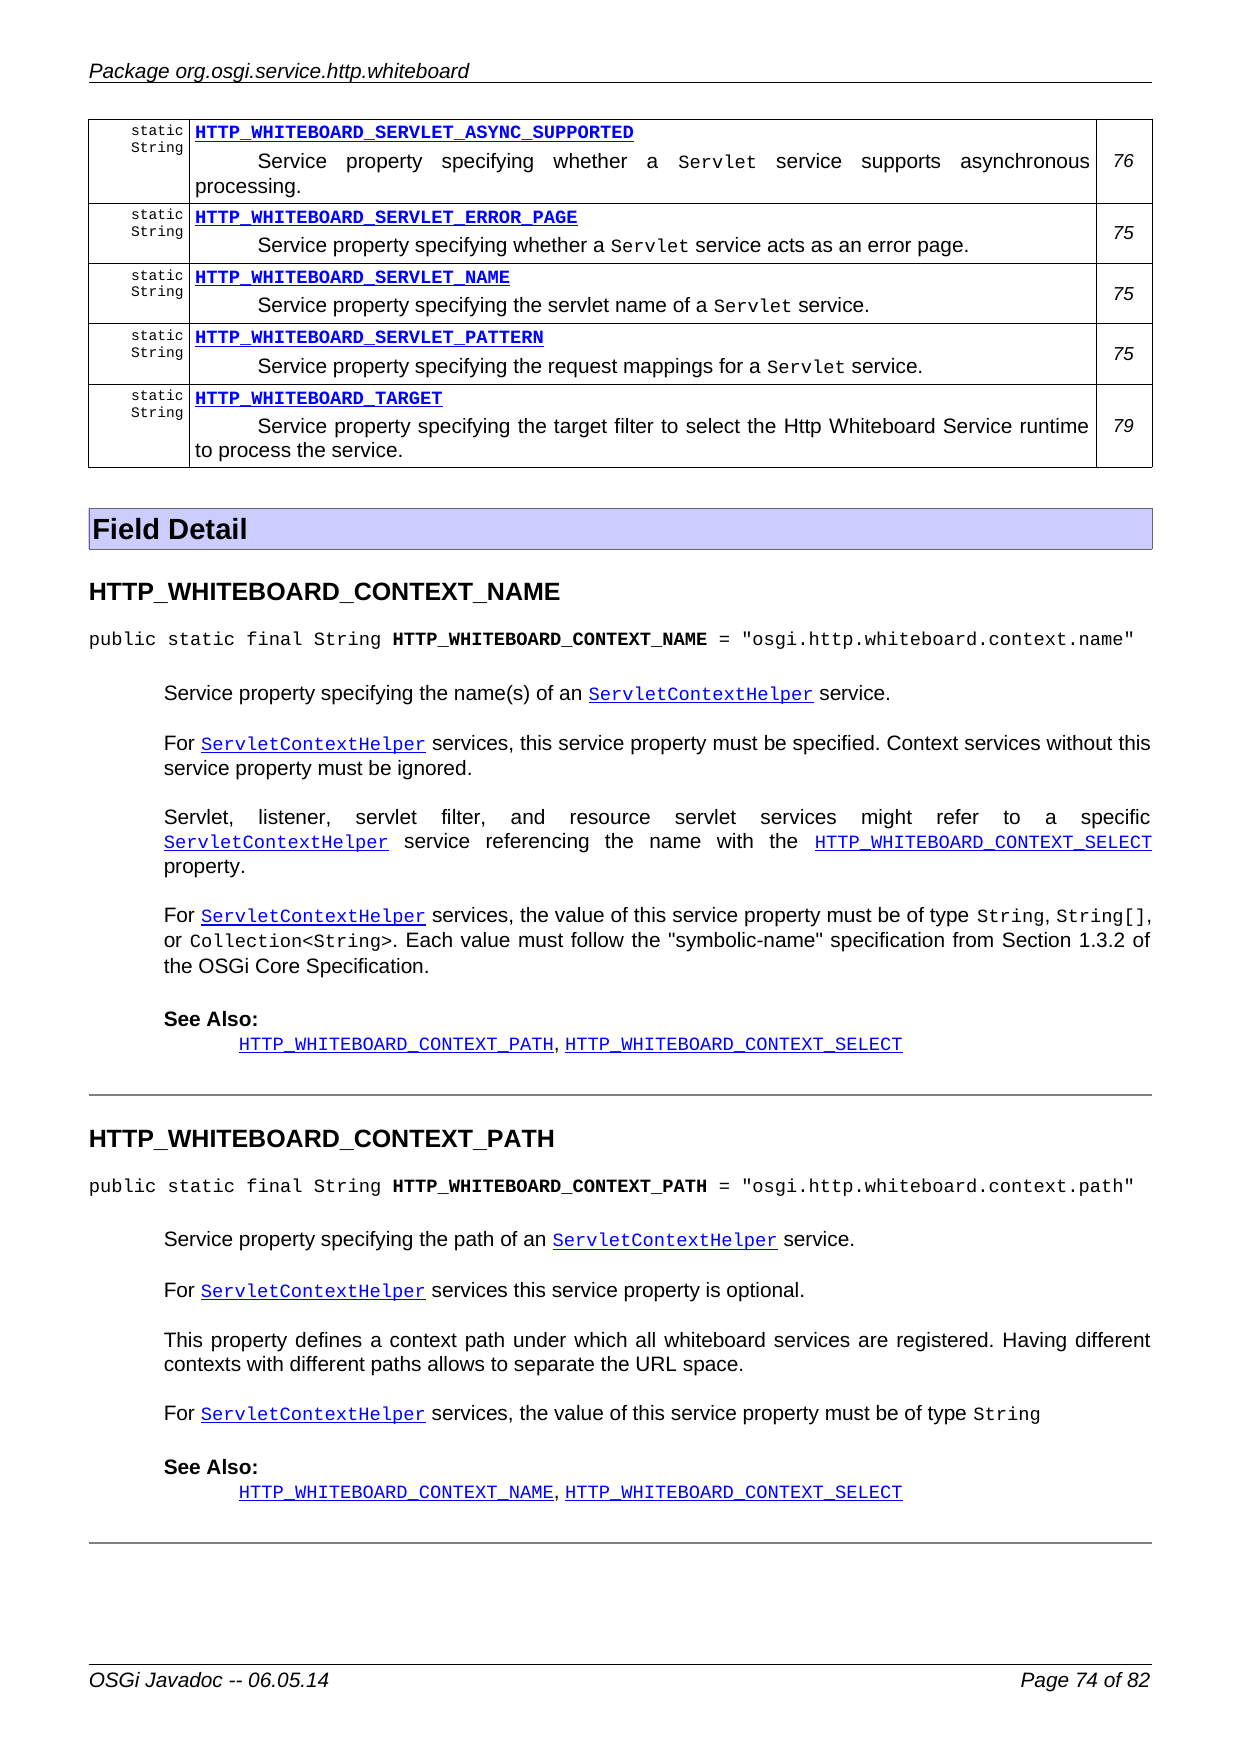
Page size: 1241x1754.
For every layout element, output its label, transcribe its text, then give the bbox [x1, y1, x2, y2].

table_cell HTTP_WHITEBOARD_TARGET Service property specifying the target filter to select the Http Whiteboard Service runtime to process the service. [190, 385, 1096, 467]
text For ServletContextHelper services, the value of this service property must be of type String, String[], or Collection<String>. Each value must follow the "symbolic-name" specification from Section 1.3.2 of the OSGi Core Specification. [163, 903, 1152, 977]
table_cell [1097, 385, 1152, 467]
text public static final String HTTP_WHITEBOARD_CONTEXT_PATH = "osgi.http.whiteboard.context.path" [88, 1177, 1152, 1198]
table_cell HTTP_WHITEBOARD_SERVLET_ERROR_PAGE Service property specifying whether a Servlet service acts as an error page. [190, 204, 1096, 263]
table_cell [1097, 264, 1152, 323]
subtitle Field Detail [90, 509, 1152, 549]
table_cell [1097, 324, 1152, 384]
table_cell [1097, 120, 1152, 203]
table_cell HTTP_WHITEBOARD_SERVLET_NAME Service property specifying the servlet name of a Servlet service. [190, 264, 1096, 323]
table_cell static String [89, 264, 189, 323]
text Service property specifying the path of an ServletContextHelper service. [163, 1227, 1152, 1252]
text For ServletContextHelper services, the value of this service property must be of type String [163, 1401, 1152, 1426]
text Servlet, listener, servlet filter, and resource servlet services might refer to a specific ServletContextHelper service referencing the name with the HTTP_WHITEBOARD_CONTEXT_SELECT property. [163, 805, 1152, 878]
table_cell static String [89, 324, 189, 384]
table_cell [1097, 204, 1152, 263]
text For ServletContextHelper services this service property is optional. [163, 1277, 1152, 1303]
text public static final String HTTP_WHITEBOARD_CONTEXT_NAME = "osgi.http.whiteboard.context.name" [88, 630, 1152, 651]
text This property defines a context path under which all whiteboard services are registered. Having different contexts with different paths allows to separate the URL space. [163, 1328, 1152, 1376]
text See Also: [163, 1455, 1152, 1479]
table_cell static String [89, 204, 189, 263]
text See Also: [163, 1007, 1152, 1031]
subtitle HTTP_WHITEBOARD_CONTEXT_NAME [88, 577, 1152, 606]
text HTTP_WHITEBOARD_CONTEXT_NAME, HTTP_WHITEBOARD_CONTEXT_SELECT [238, 1479, 1152, 1504]
table_cell HTTP_WHITEBOARD_SERVLET_PATTERN Service property specifying the request mappings for a Servlet service. [190, 324, 1096, 384]
text Service property specifying the name(s) of an ServletContextHelper service. [163, 681, 1152, 706]
table_cell HTTP_WHITEBOARD_SERVLET_ASYNC_SUPPORTED Service property specifying whether a Servlet service supports asynchronous processing. [190, 120, 1096, 203]
table_cell static String [89, 120, 189, 203]
table_cell static String [89, 385, 189, 467]
text For ServletContextHelper services, this service property must be specified. Context services without this service property must be ignored. [163, 731, 1152, 780]
text HTTP_WHITEBOARD_CONTEXT_PATH, HTTP_WHITEBOARD_CONTEXT_SELECT [238, 1031, 1152, 1056]
subtitle HTTP_WHITEBOARD_CONTEXT_PATH [88, 1124, 1152, 1153]
